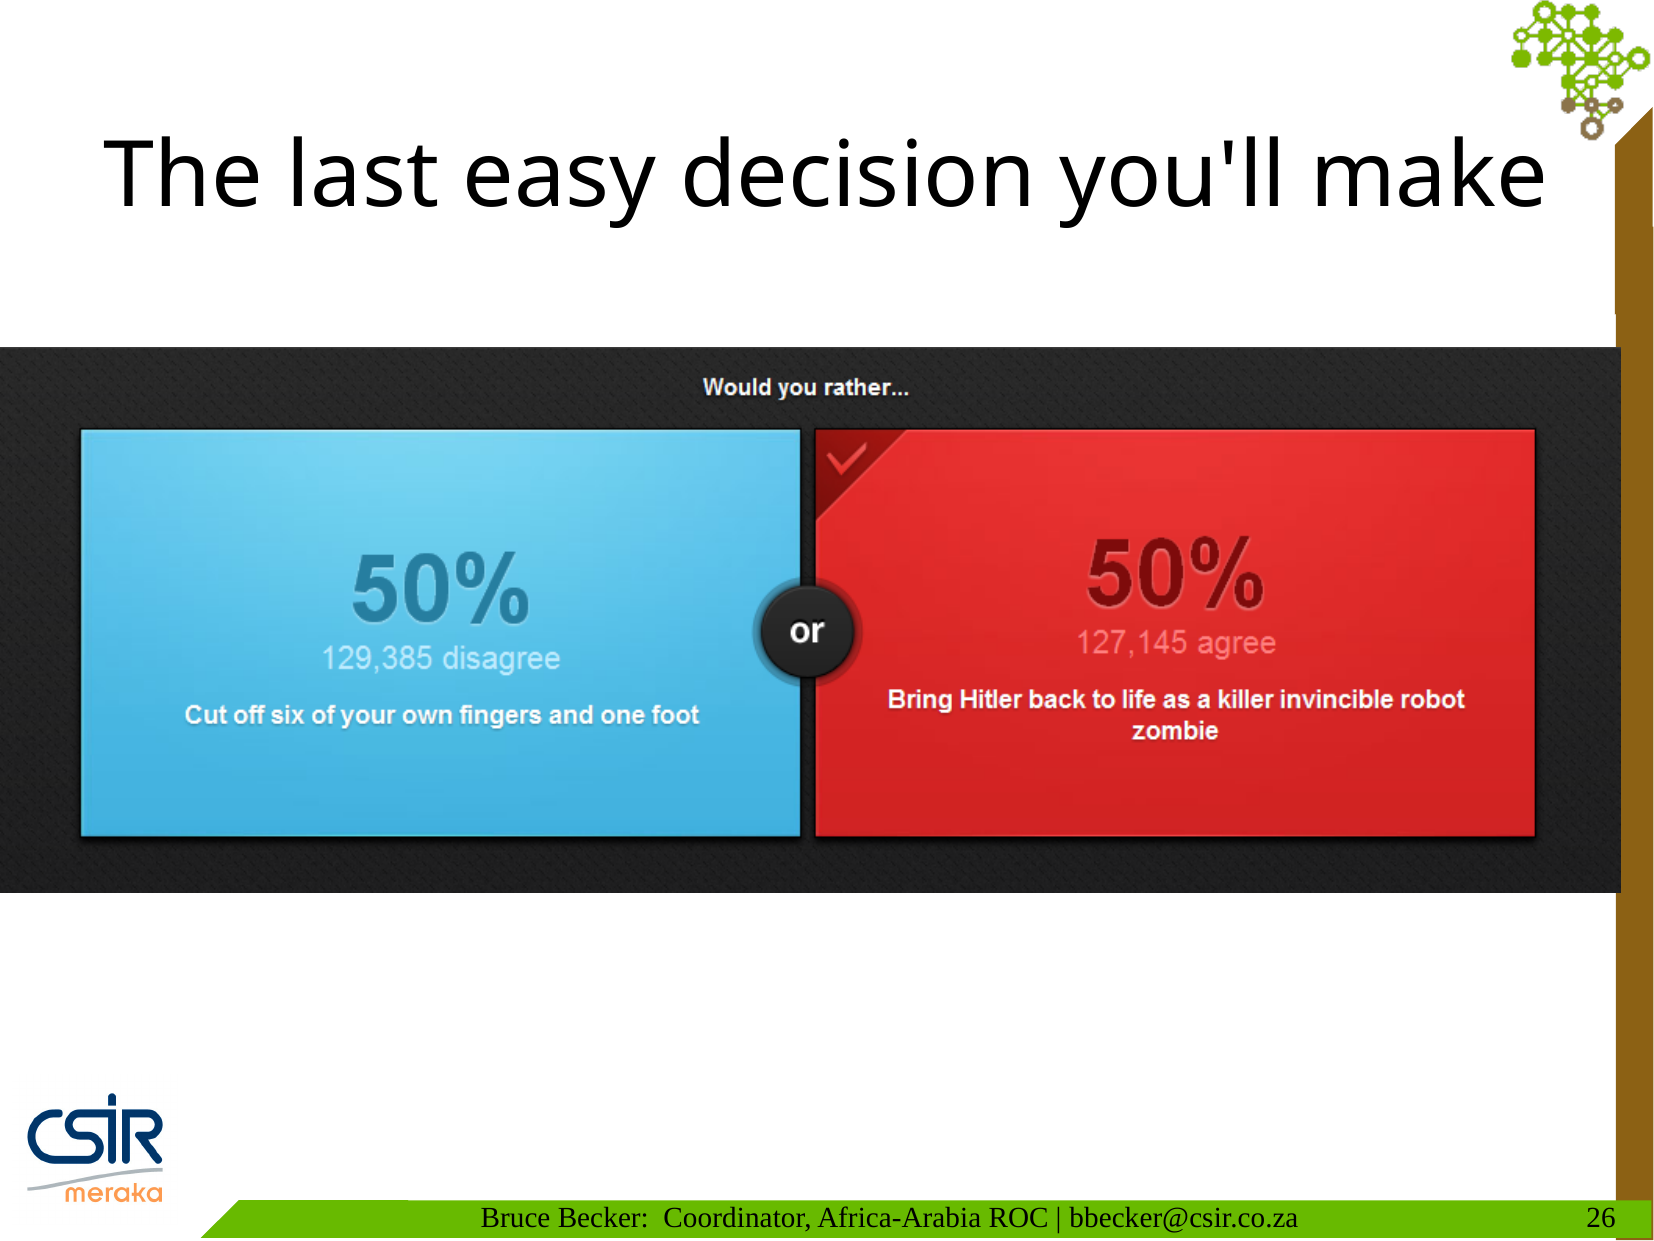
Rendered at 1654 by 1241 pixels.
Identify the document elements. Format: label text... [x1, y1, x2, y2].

picture [12, 1074, 178, 1225]
picture [0, 347, 1621, 893]
title The last easy decision you'll make [82, 67, 1571, 275]
picture [1503, 0, 1654, 144]
